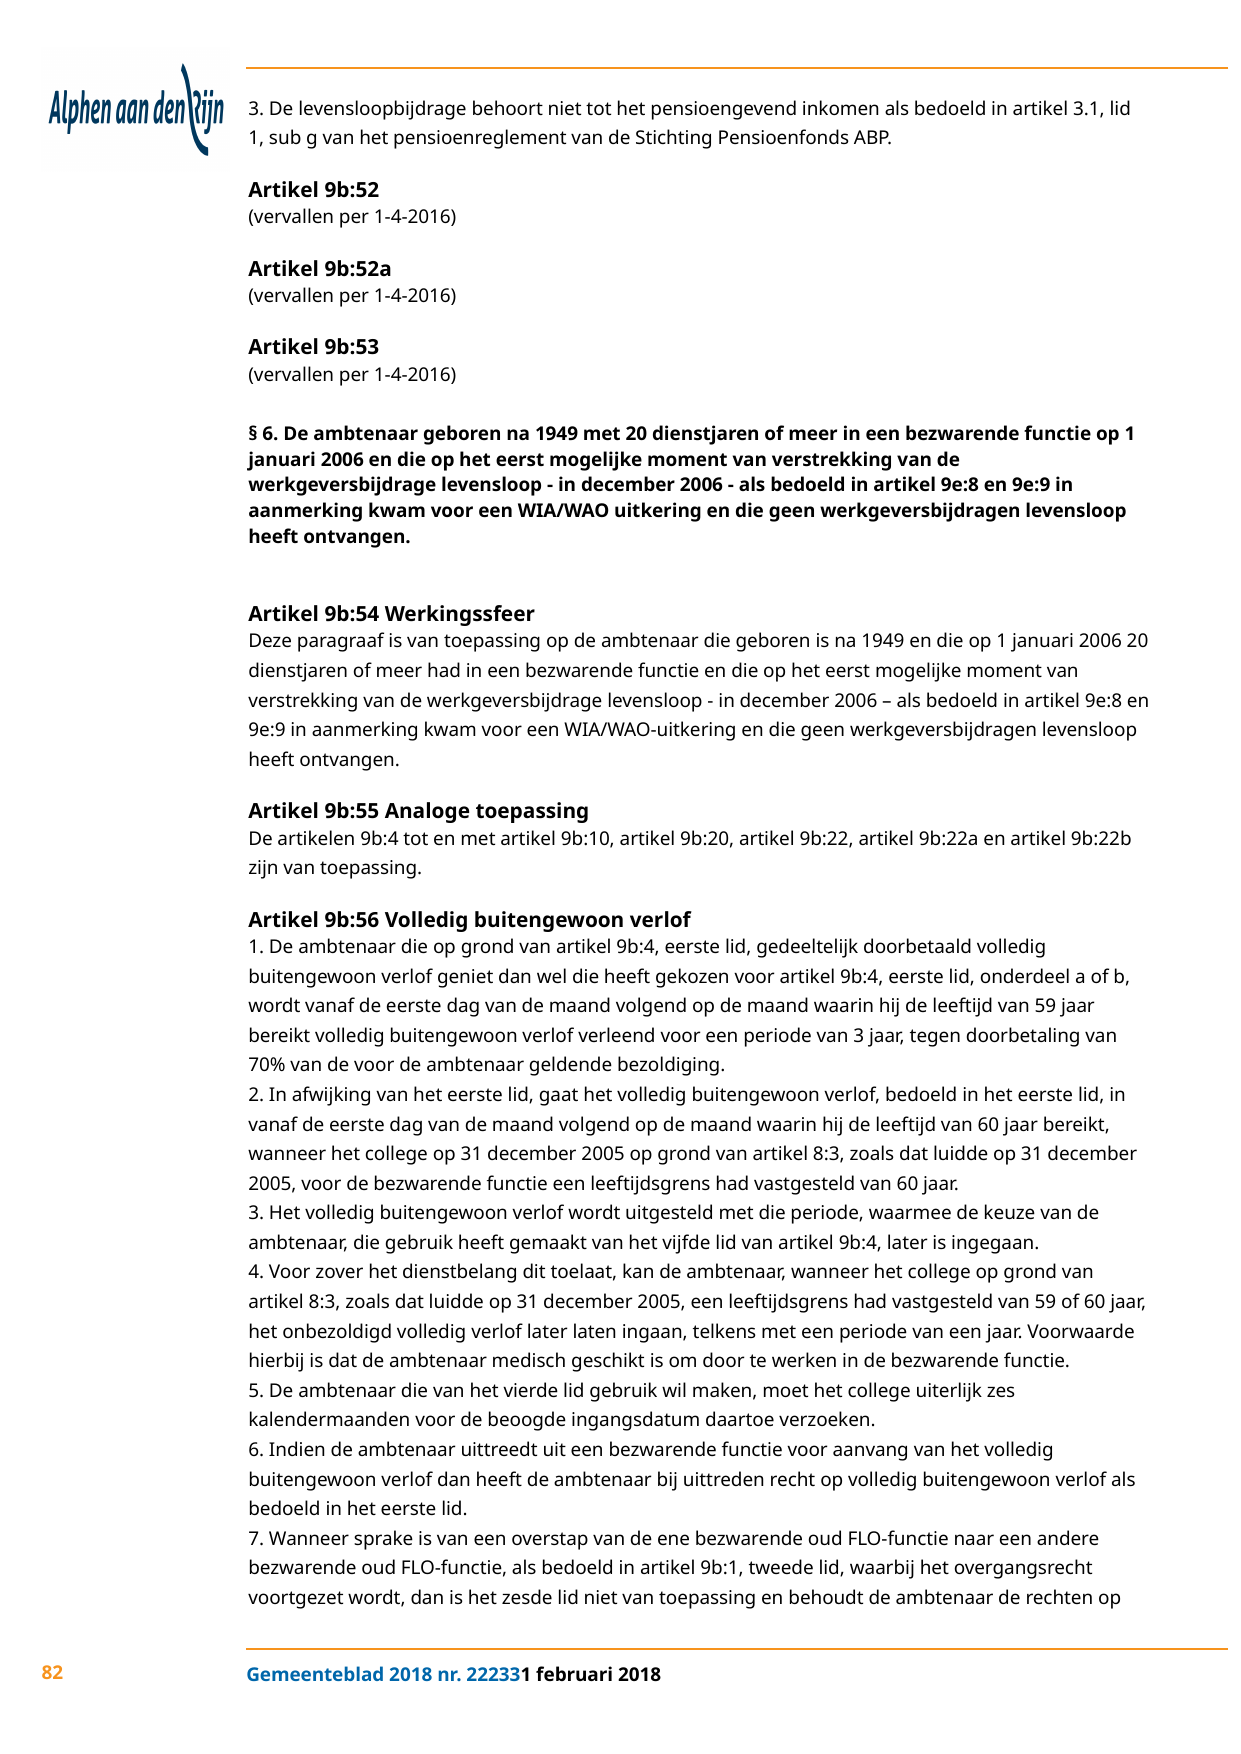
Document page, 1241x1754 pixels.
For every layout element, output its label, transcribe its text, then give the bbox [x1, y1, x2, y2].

text § 6. De ambtenaar geboren na 1949 met 20 dienstjaren of meer in een bezwarende functie op 1 januari 2006 en die op het eerst mogelijke moment van verstrekking van de werkgeversbijdrage levensloop - in december 2006 - als bedoeld in artikel 9e:8 en 9e:9 in aanmerking kwam voor een WIA/WAO uitkering en die geen werkgeversbijdragen levensloop heeft ontvangen. [248, 420, 1152, 549]
text Artikel 9b:52a [248, 254, 1152, 282]
text Artikel 9b:55 Analoge toepassing [248, 796, 1152, 825]
text 4. Voor zover het dienstbelang dit toelaat, kan de ambtenaar, wanneer het college op grond van artikel 8:3, zoals dat luidde op 31 december 2005, een leeftijdsgrens had vastgesteld van 59 of 60 jaar, het onbezoldigd volledig verlof later laten ingaan, telkens met een periode van een jaar. Voorwaarde hierbij is dat de ambtenaar medisch geschikt is om door te werken in de bezwarende functie. [248, 1259, 1152, 1373]
text Artikel 9b:52 [248, 175, 1152, 203]
text 3. Het volledig buitengewoon verlof wordt uitgesteld met die periode, waarmee de keuze van de ambtenaar, die gebruik heeft gemaakt van het vijfde lid van artikel 9b:4, later is ingegaan. [248, 1199, 1152, 1255]
text Artikel 9b:56 Volledig buitengewoon verlof [248, 905, 1152, 933]
text Deze paragraaf is van toepassing op de ambtenaar die geboren is na 1949 en die op 1 januari 2006 20 dienstjaren of meer had in een bezwarende functie en die op het eerst mogelijke moment van verstrekking van de werkgeversbijdrage levensloop - in december 2006 – als bedoeld in artikel 9e:8 en 9e:9 in aanmerking kwam voor een WIA/WAO-uitkering en die geen werkgeversbijdragen levensloop heeft ontvangen. [248, 628, 1152, 772]
text (vervallen per 1-4-2016) [248, 203, 1152, 229]
text 7. Wanneer sprake is van een overstap van de ene bezwarende oud FLO-functie naar een andere bezwarende oud FLO-functie, als bedoeld in artikel 9b:1, tweede lid, waarbij het overgangsrecht voortgezet wordt, dan is het zesde lid niet van toepassing en behoudt de ambtenaar de rechten op [248, 1525, 1152, 1610]
text De artikelen 9b:4 tot en met artikel 9b:10, artikel 9b:20, artikel 9b:22, artikel 9b:22a en artikel 9b:22b zijn van toepassing. [248, 825, 1152, 880]
text 6. Indien de ambtenaar uittreedt uit een bezwarende functie voor aanvang van het volledig buitengewoon verlof dan heeft de ambtenaar bij uittreden recht op volledig buitengewoon verlof als bedoeld in het eerste lid. [248, 1436, 1152, 1521]
picture [41, 47, 231, 172]
text Artikel 9b:53 [248, 332, 1152, 361]
text 1. De ambtenaar die op grond van artikel 9b:4, eerste lid, gedeeltelijk doorbetaald volledig buitengewoon verlof geniet dan wel die heeft gekozen voor artikel 9b:4, eerste lid, onderdeel a of b, wordt vanaf de eerste dag van de maand volgend op de maand waarin hij de leeftijd van 59 jaar bereikt volledig buitengewoon verlof verleend voor een periode van 3 jaar, tegen doorbetaling van 70% van de voor de ambtenaar geldende bezoldiging. [248, 933, 1152, 1077]
text Artikel 9b:54 Werkingssfeer [248, 599, 1152, 628]
text 2. In afwijking van het eerste lid, gaat het volledig buitengewoon verlof, bedoeld in het eerste lid, in vanaf de eerste dag van de maand volgend op de maand waarin hij de leeftijd van 60 jaar bereikt, wanneer het college op 31 december 2005 op grond van artikel 8:3, zoals dat luidde op 31 december 2005, voor de bezwarende functie een leeftijdsgrens had vastgesteld van 60 jaar. [248, 1081, 1152, 1196]
text 5. De ambtenaar die van het vierde lid gebruik wil maken, moet het college uiterlijk zes kalendermaanden voor de beoogde ingangsdatum daartoe verzoeken. [248, 1377, 1152, 1432]
text 3. De levensloopbijdrage behoort niet tot het pensioengevend inkomen als bedoeld in artikel 3.1, lid 1, sub g van het pensioenreglement van de Stichting Pensioenfonds ABP. [248, 95, 1152, 150]
text (vervallen per 1-4-2016) [248, 282, 1152, 308]
text (vervallen per 1-4-2016) [248, 361, 1152, 387]
